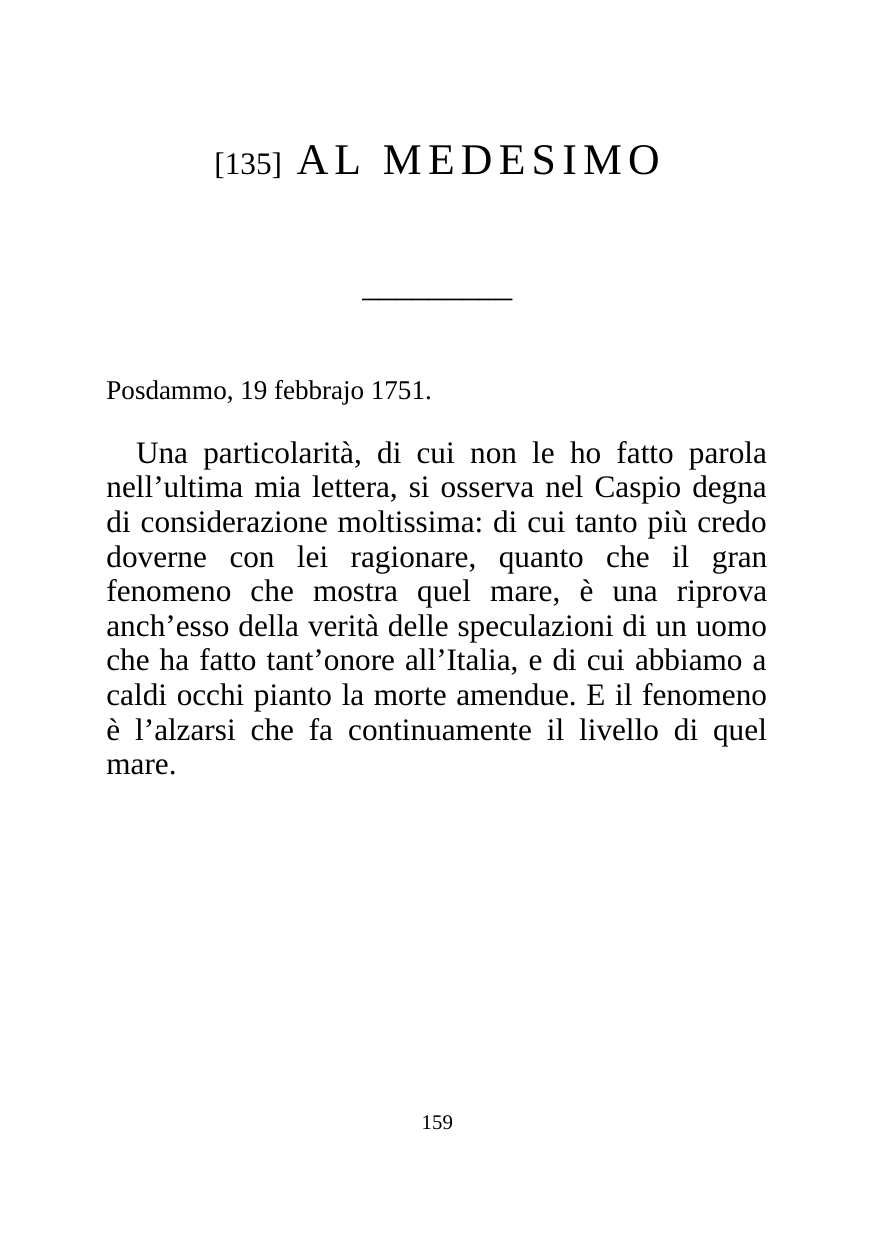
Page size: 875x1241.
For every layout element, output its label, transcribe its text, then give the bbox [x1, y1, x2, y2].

subtitle [135] AL MEDESIMO [106, 136, 768, 184]
text Posdammo, 19 febbrajo 1751. [106, 375, 768, 405]
text Una particolarità, di cui non le ho fatto parola nell’ultima mia lettera, si osserva nel Caspio degna di considerazione moltissima: di cui tanto più credo doverne con lei ragionare, quanto che il gran fenomeno che mostra quel mare, è una riprova anch’esso della verità delle speculazioni di un uomo che ha fatto tant’onore all’Italia, e di cui abbiamo a caldi occhi pianto la morte amendue. E il fenomeno è l’alzarsi che fa continuamente il livello di quel mare. [106, 435, 768, 781]
text _________ [106, 267, 768, 304]
